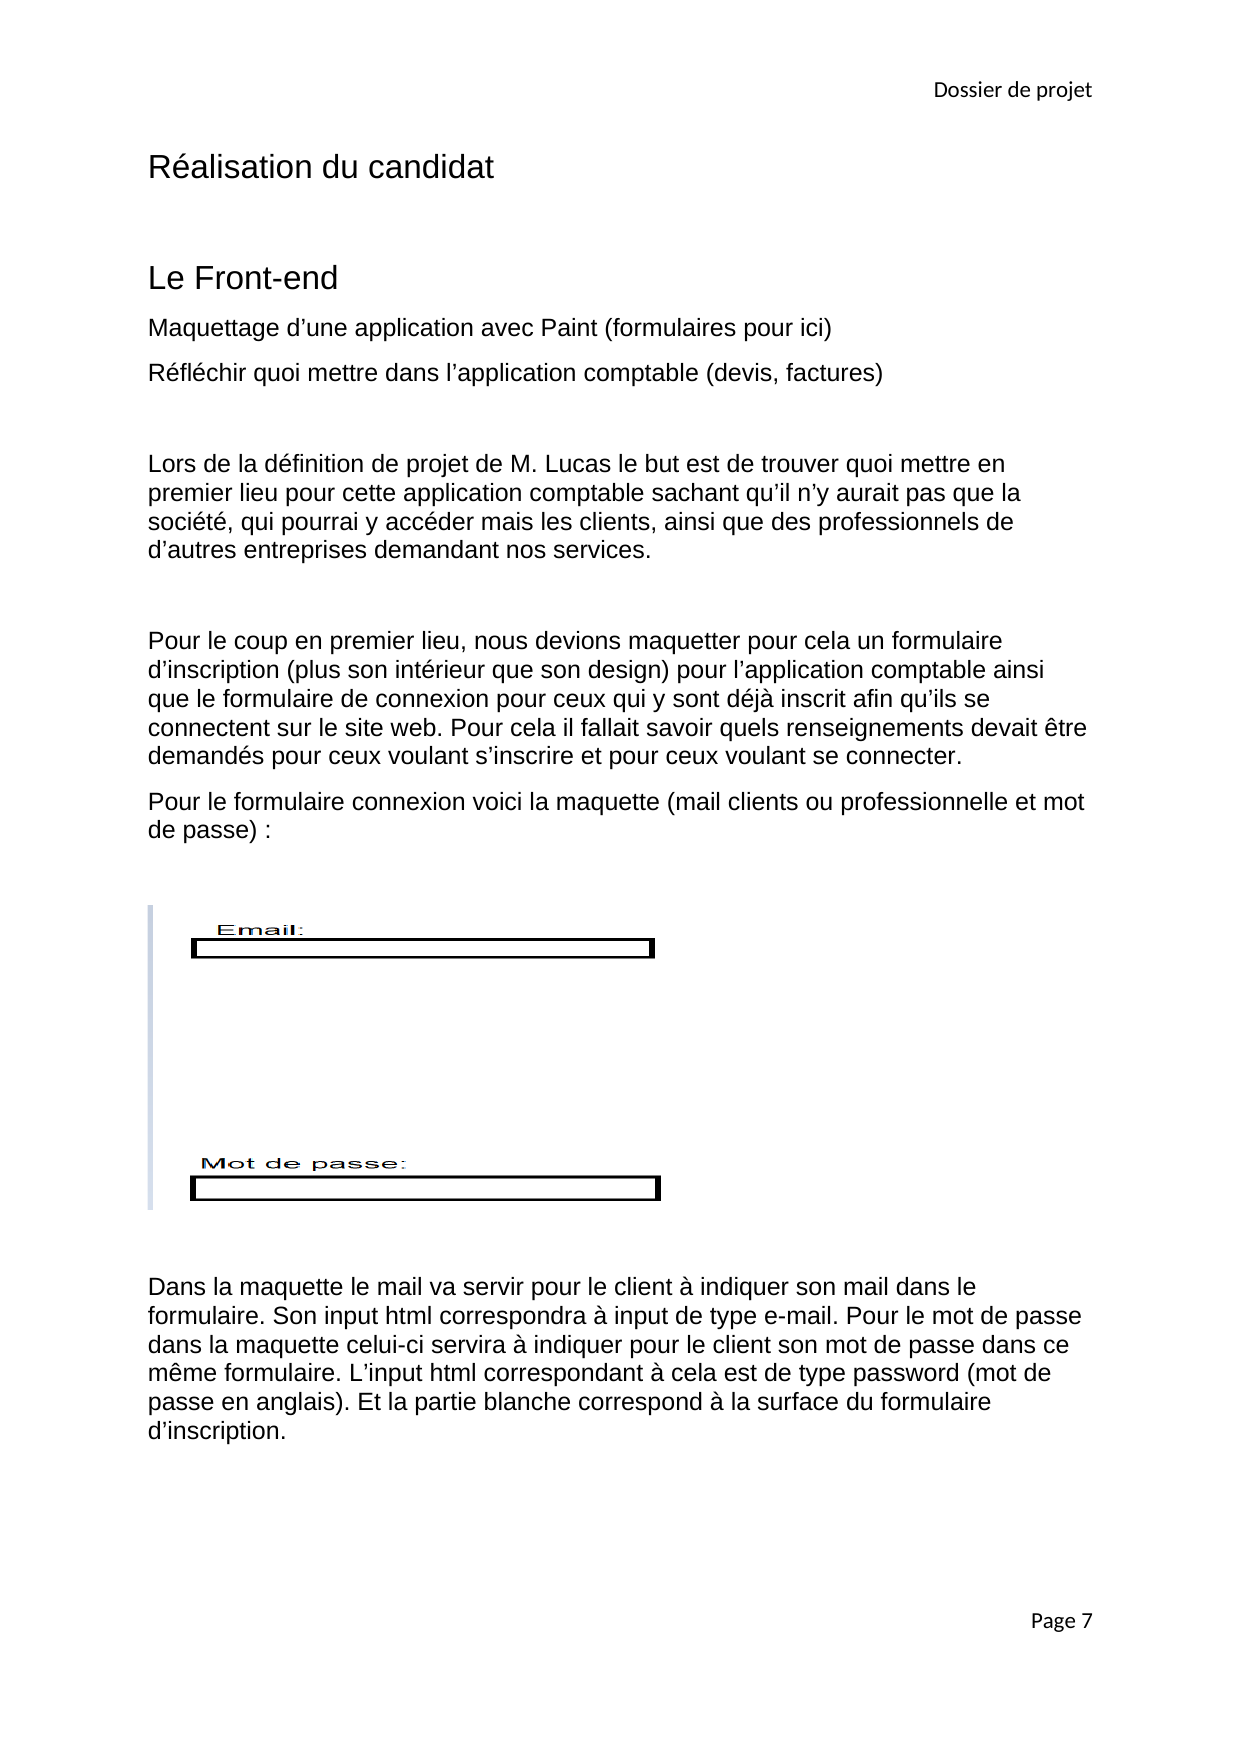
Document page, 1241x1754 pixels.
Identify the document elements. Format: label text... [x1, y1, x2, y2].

text Le Front-end [148, 258, 1093, 296]
text Pour le coup en premier lieu, nous devions maquetter pour cela un formulaire d’inscription (plus son intérieur que son design) pour l’application comptable ainsi que le formulaire de connexion pour ceux qui y sont déjà inscrit afin qu’ils se connectent sur le site web. Pour cela il fallait savoir quels renseignements devait être demandés pour ceux voulant s’inscrire et pour ceux voulant se connecter. [148, 626, 1093, 770]
text Pour le formulaire connexion voici la maquette (mail clients ou professionnelle et mot de passe) : [148, 787, 1093, 844]
text Dans la maquette le mail va servir pour le client à indiquer son mail dans le formulaire. Son input html correspondra à input de type e-mail. Pour le mot de passe dans la maquette celui-ci servira à indiquer pour le client son mot de passe dans ce même formulaire. L’input html correspondant à cela est de type password (mot de passe en anglais). Et la partie blanche correspond à la surface du formulaire d’inscription. [148, 1272, 1093, 1444]
text Réalisation du candidat [148, 148, 1093, 186]
text Réfléchir quoi mettre dans l’application comptable (devis, factures) [148, 358, 1093, 387]
text Lors de la définition de projet de M. Lucas le but est de trouver quoi mettre en premier lieu pour cette application comptable sachant qu’il n’y aurait pas que la société, qui pourrai y accéder mais les clients, ainsi que des professionnels de d’autres entreprises demandant nos services. [148, 449, 1093, 564]
text Maquettage d’une application avec Paint (formulaires pour ici) [148, 313, 1093, 342]
